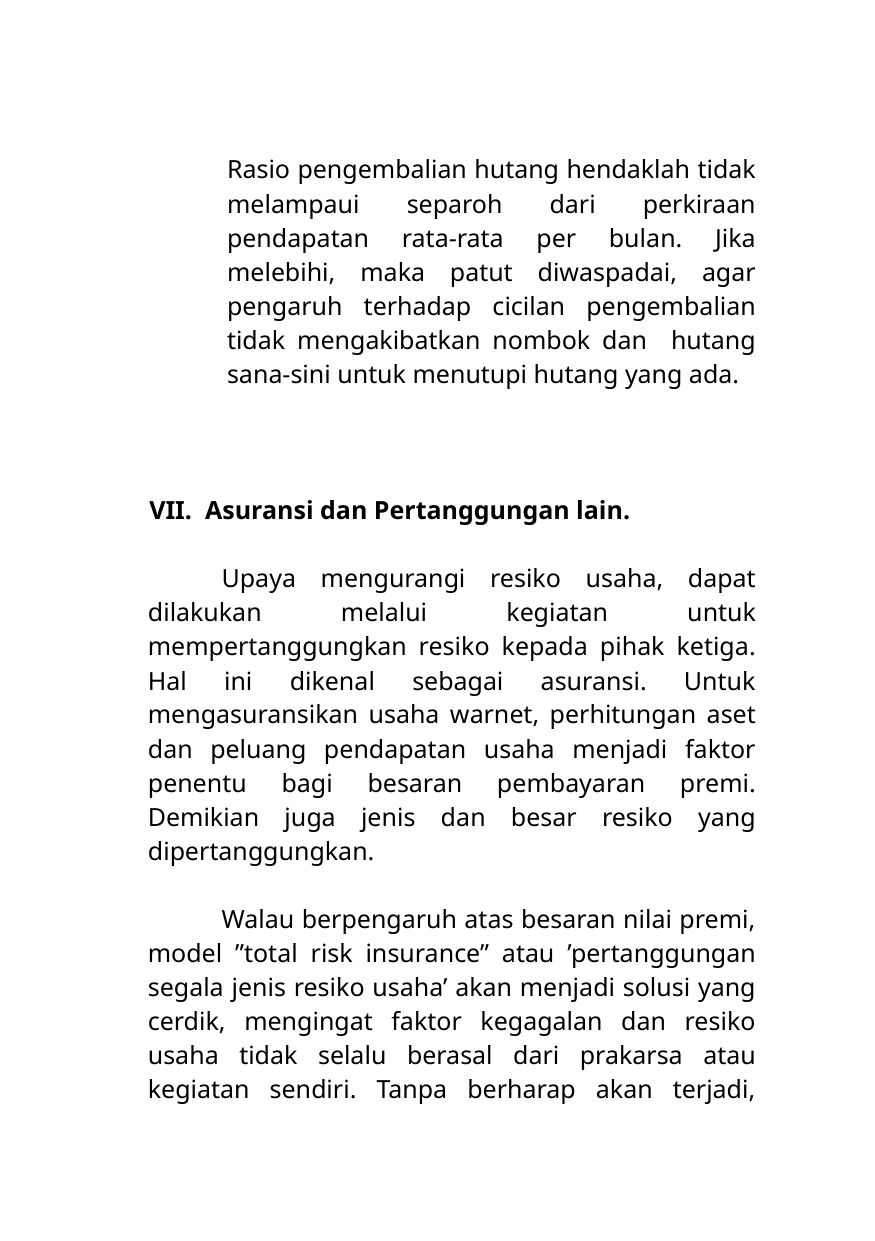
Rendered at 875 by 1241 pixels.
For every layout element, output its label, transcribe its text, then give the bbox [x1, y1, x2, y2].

list Asuransi dan Pertanggungan lain. [149, 493, 756, 527]
text Walau berpengaruh atas besaran nilai premi, model ”total risk insurance” atau ’pertanggungan segala jenis resiko usaha’ akan menjadi solusi yang cerdik, mengingat faktor kegagalan dan resiko usaha tidak selalu berasal dari prakarsa atau kegiatan sendiri. Tanpa berharap akan terjadi, [148, 902, 756, 1106]
text Upaya mengurangi resiko usaha, dapat dilakukan melalui kegiatan untuk mempertanggungkan resiko kepada pihak ketiga. Hal ini dikenal sebagai asuransi. Untuk mengasuransikan usaha warnet, perhitungan aset dan peluang pendapatan usaha menjadi faktor penentu bagi besaran pembayaran premi. Demikian juga jenis dan besar resiko yang dipertanggungkan. [148, 561, 756, 867]
text Rasio pengembalian hutang hendaklah tidak melampaui separoh dari perkiraan pendapatan rata-rata per bulan. Jika melebihi, maka patut diwaspadai, agar pengaruh terhadap cicilan pengembalian tidak mengakibatkan nombok dan hutang sana-sini untuk menutupi hutang yang ada. [227, 152, 756, 391]
